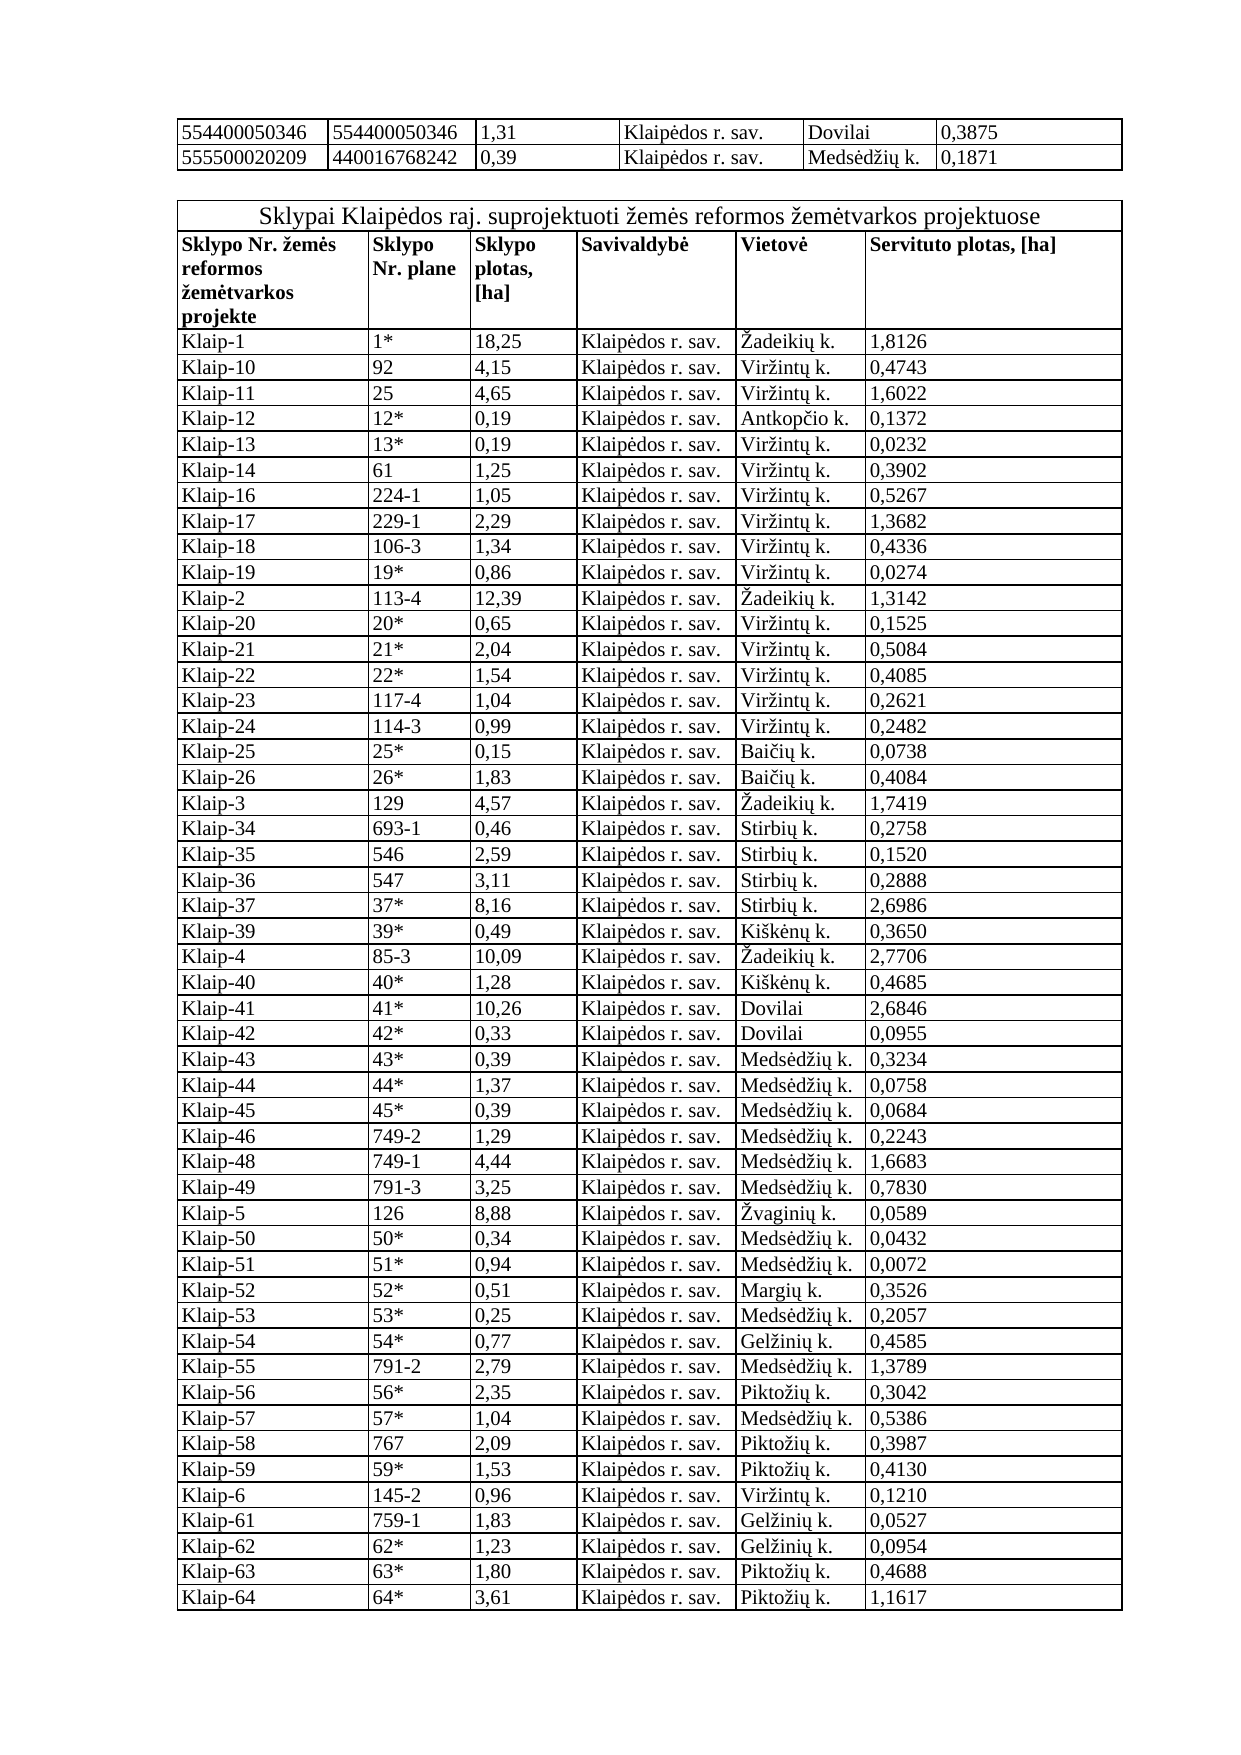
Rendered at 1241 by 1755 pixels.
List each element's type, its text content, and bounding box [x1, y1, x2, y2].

table_cell Klaipėdos r. sav. [578, 740, 735, 763]
table_cell Klaip-20 [178, 611, 368, 635]
table_cell 0,49 [471, 919, 576, 943]
table_cell 0,0954 [866, 1534, 1121, 1558]
table_cell 25* [369, 740, 470, 763]
table_cell 10,26 [471, 996, 576, 1020]
table_cell Klaipėdos r. sav. [578, 1098, 735, 1122]
table_cell Klaipėdos r. sav. [578, 1252, 735, 1276]
table_cell Klaipėdos r. sav. [578, 560, 735, 584]
table_cell Klaip-37 [178, 893, 368, 917]
table_cell 554400050346 [329, 120, 475, 144]
table_cell Viržintų k. [737, 509, 865, 533]
table_cell Sklypo Nr. plane [369, 232, 470, 328]
table_cell 0,0527 [866, 1508, 1121, 1532]
table_cell 0,3650 [866, 919, 1121, 943]
table_cell Stirbių k. [737, 816, 865, 840]
table_cell 0,19 [471, 406, 576, 430]
table_cell Medsėdžių k. [737, 1252, 865, 1276]
table_cell Klaip-18 [178, 535, 368, 558]
table_cell 0,2482 [866, 714, 1121, 738]
table_cell 0,3875 [937, 120, 1121, 144]
table_cell 1,1617 [866, 1585, 1121, 1609]
table_cell 2,09 [471, 1431, 576, 1455]
table_cell Viržintų k. [737, 1483, 865, 1507]
table_cell 3,11 [471, 868, 576, 892]
table_cell Klaip-56 [178, 1380, 368, 1404]
table_cell 0,0955 [866, 1021, 1121, 1045]
table_cell 0,3902 [866, 458, 1121, 482]
table_cell Klaip-39 [178, 919, 368, 943]
table_cell Klaipėdos r. sav. [578, 1457, 735, 1481]
table_cell Gelžinių k. [737, 1508, 865, 1532]
table_cell 0,4688 [866, 1560, 1121, 1583]
table_cell Klaipėdos r. sav. [578, 1431, 735, 1455]
table_cell Klaip-53 [178, 1303, 368, 1327]
table_cell Stirbių k. [737, 893, 865, 917]
table_cell Klaipėdos r. sav. [578, 1355, 735, 1378]
table_cell Klaip-59 [178, 1457, 368, 1481]
table_cell 0,2621 [866, 688, 1121, 712]
table_cell 145-2 [369, 1483, 470, 1507]
table_cell Viržintų k. [737, 458, 865, 482]
table_cell Klaip-16 [178, 483, 368, 507]
table_cell 1,29 [471, 1124, 576, 1148]
table_cell 0,3234 [866, 1047, 1121, 1071]
table_cell 13* [369, 432, 470, 456]
table_cell Klaip-23 [178, 688, 368, 712]
table_cell Dovilai [737, 1021, 865, 1045]
table_cell 0,0758 [866, 1073, 1121, 1097]
table_cell Klaip-14 [178, 458, 368, 482]
table_cell 3,61 [471, 1585, 576, 1609]
table_cell 64* [369, 1585, 470, 1609]
table_cell 0,4685 [866, 970, 1121, 994]
table_cell Klaip-45 [178, 1098, 368, 1122]
table_cell 2,6846 [866, 996, 1121, 1020]
table_cell 0,3987 [866, 1431, 1121, 1455]
table_cell 63* [369, 1560, 470, 1583]
table_cell 56* [369, 1380, 470, 1404]
table_cell 26* [369, 765, 470, 789]
table_cell Klaip-2 [178, 586, 368, 610]
table_cell Klaipėdos r. sav. [578, 893, 735, 917]
table_cell 42* [369, 1021, 470, 1045]
table_cell 0,0684 [866, 1098, 1121, 1122]
table_cell 0,1210 [866, 1483, 1121, 1507]
table_cell Klaipėdos r. sav. [578, 406, 735, 430]
table_cell Viržintų k. [737, 381, 865, 405]
table_cell 0,4130 [866, 1457, 1121, 1481]
table_cell 50* [369, 1226, 470, 1250]
table_cell Klaip-22 [178, 663, 368, 687]
table_cell Klaipėdos r. sav. [578, 868, 735, 892]
table_cell 0,77 [471, 1329, 576, 1353]
table_cell 2,59 [471, 842, 576, 866]
table_cell Klaip-62 [178, 1534, 368, 1558]
table_cell Klaip-6 [178, 1483, 368, 1507]
table_cell 0,0589 [866, 1201, 1121, 1225]
table_cell Viržintų k. [737, 560, 865, 584]
table_cell Savivaldybė [578, 232, 735, 328]
table_cell Klaipėdos r. sav. [578, 1380, 735, 1404]
table_cell 126 [369, 1201, 470, 1225]
table_cell Klaip-5 [178, 1201, 368, 1225]
table_cell Klaipėdos r. sav. [620, 145, 803, 169]
table_cell Klaip-64 [178, 1585, 368, 1609]
table_cell Klaip-57 [178, 1406, 368, 1430]
table_cell Klaipėdos r. sav. [578, 765, 735, 789]
table_cell 0,5084 [866, 637, 1121, 661]
table_cell Klaip-19 [178, 560, 368, 584]
table_cell 0,2057 [866, 1303, 1121, 1327]
table_cell 791-3 [369, 1175, 470, 1199]
table_cell 229-1 [369, 509, 470, 533]
table_cell Antkopčio k. [737, 406, 865, 430]
table_cell Klaip-12 [178, 406, 368, 430]
table_cell Klaip-1 [178, 330, 368, 353]
table_cell Klaipėdos r. sav. [578, 945, 735, 968]
table_cell Klaip-36 [178, 868, 368, 892]
table_cell 0,34 [471, 1226, 576, 1250]
table_cell Viržintų k. [737, 663, 865, 687]
table_cell Klaipėdos r. sav. [578, 714, 735, 738]
table_cell Klaip-44 [178, 1073, 368, 1097]
table_cell 44* [369, 1073, 470, 1097]
table_cell 0,5386 [866, 1406, 1121, 1430]
table_cell 20* [369, 611, 470, 635]
table_cell Piktožių k. [737, 1560, 865, 1583]
table_cell Stirbių k. [737, 868, 865, 892]
table_cell 1,23 [471, 1534, 576, 1558]
table_cell 1,80 [471, 1560, 576, 1583]
table_cell 0,4084 [866, 765, 1121, 789]
table_cell Vietovė [737, 232, 865, 328]
table_cell Žadeikių k. [737, 791, 865, 815]
table_cell Klaipėdos r. sav. [578, 1201, 735, 1225]
table_cell 0,39 [471, 1047, 576, 1071]
table_cell 0,96 [471, 1483, 576, 1507]
table_cell Klaip-50 [178, 1226, 368, 1250]
table_cell 0,3526 [866, 1278, 1121, 1302]
table_cell Viržintų k. [737, 714, 865, 738]
table_cell Klaip-42 [178, 1021, 368, 1045]
table_cell 1,34 [471, 535, 576, 558]
table_cell 114-3 [369, 714, 470, 738]
table_cell 693-1 [369, 816, 470, 840]
table_cell 25 [369, 381, 470, 405]
table_cell Medsėdžių k. [737, 1175, 865, 1199]
table_cell Klaip-52 [178, 1278, 368, 1302]
table_cell 106-3 [369, 535, 470, 558]
table_cell 2,35 [471, 1380, 576, 1404]
table_cell Medsėdžių k. [737, 1098, 865, 1122]
table_cell 0,2243 [866, 1124, 1121, 1148]
table_cell 61 [369, 458, 470, 482]
table_cell Klaip-21 [178, 637, 368, 661]
table_cell Klaipėdos r. sav. [578, 1124, 735, 1148]
table_cell 4,57 [471, 791, 576, 815]
table_cell Sklypo plotas, [ha] [471, 232, 576, 328]
table_cell Medsėdžių k. [804, 145, 936, 169]
table_cell 0,1372 [866, 406, 1121, 430]
table_cell 4,15 [471, 355, 576, 379]
table_cell 546 [369, 842, 470, 866]
table_cell 1,6022 [866, 381, 1121, 405]
table_cell 0,1525 [866, 611, 1121, 635]
table_cell Klaipėdos r. sav. [578, 586, 735, 610]
table_cell 12* [369, 406, 470, 430]
table_cell 53* [369, 1303, 470, 1327]
table_cell Žvaginių k. [737, 1201, 865, 1225]
table_cell 92 [369, 355, 470, 379]
table_cell 113-4 [369, 586, 470, 610]
table_cell 0,0432 [866, 1226, 1121, 1250]
table_cell Klaip-24 [178, 714, 368, 738]
table_cell Klaipėdos r. sav. [578, 1021, 735, 1045]
table_cell Klaipėdos r. sav. [578, 1483, 735, 1507]
table_cell Piktožių k. [737, 1585, 865, 1609]
table_cell Klaipėdos r. sav. [578, 432, 735, 456]
table_cell 62* [369, 1534, 470, 1558]
table_cell 0,1871 [937, 145, 1121, 169]
table_cell 1,83 [471, 765, 576, 789]
table_cell Klaipėdos r. sav. [578, 355, 735, 379]
table_cell 8,16 [471, 893, 576, 917]
table_cell Medsėdžių k. [737, 1406, 865, 1430]
table_cell Klaipėdos r. sav. [578, 1534, 735, 1558]
table_cell 0,5267 [866, 483, 1121, 507]
table_cell Klaip-34 [178, 816, 368, 840]
table_cell 1,3142 [866, 586, 1121, 610]
table_cell 37* [369, 893, 470, 917]
table_cell Klaipėdos r. sav. [578, 535, 735, 558]
table_cell Margių k. [737, 1278, 865, 1302]
table_cell 40* [369, 970, 470, 994]
table_cell Klaipėdos r. sav. [578, 483, 735, 507]
table_cell Baičių k. [737, 740, 865, 763]
table_cell Klaipėdos r. sav. [578, 1508, 735, 1532]
table_cell Klaip-11 [178, 381, 368, 405]
table_cell Sklypo Nr. žemės reformos žemėtvarkos projekte [178, 232, 368, 328]
table_cell Klaip-58 [178, 1431, 368, 1455]
table_cell Klaip-17 [178, 509, 368, 533]
table_cell 10,09 [471, 945, 576, 968]
table_cell Stirbių k. [737, 842, 865, 866]
table_cell 0,7830 [866, 1175, 1121, 1199]
table_cell 59* [369, 1457, 470, 1481]
table_cell 0,4336 [866, 535, 1121, 558]
table_cell 1,3789 [866, 1355, 1121, 1378]
table_cell Kiškėnų k. [737, 919, 865, 943]
table_cell 0,0232 [866, 432, 1121, 456]
table_cell 0,0274 [866, 560, 1121, 584]
table_cell 0,3042 [866, 1380, 1121, 1404]
table_cell Žadeikių k. [737, 586, 865, 610]
table_cell 1,04 [471, 1406, 576, 1430]
table_cell 2,79 [471, 1355, 576, 1378]
table_cell 1* [369, 330, 470, 353]
table_cell 1,28 [471, 970, 576, 994]
table_cell Kiškėnų k. [737, 970, 865, 994]
table_cell Klaip-26 [178, 765, 368, 789]
table_cell 45* [369, 1098, 470, 1122]
table_cell Klaip-41 [178, 996, 368, 1020]
table_cell Klaipėdos r. sav. [578, 996, 735, 1020]
table_cell Klaip-55 [178, 1355, 368, 1378]
table_cell Piktožių k. [737, 1457, 865, 1481]
table_cell 0,65 [471, 611, 576, 635]
table_cell 1,7419 [866, 791, 1121, 815]
table_cell Klaip-10 [178, 355, 368, 379]
table_cell Piktožių k. [737, 1380, 865, 1404]
table_cell 555500020209 [178, 145, 327, 169]
table_cell Klaipėdos r. sav. [578, 1278, 735, 1302]
table_cell Gelžinių k. [737, 1329, 865, 1353]
table_cell 22* [369, 663, 470, 687]
table_cell Klaipėdos r. sav. [578, 970, 735, 994]
table_cell 0,1520 [866, 842, 1121, 866]
table_cell Medsėdžių k. [737, 1073, 865, 1097]
table_cell Medsėdžių k. [737, 1150, 865, 1173]
table_cell 3,25 [471, 1175, 576, 1199]
table_cell Žadeikių k. [737, 945, 865, 968]
table_cell Klaipėdos r. sav. [578, 1303, 735, 1327]
table_cell 2,6986 [866, 893, 1121, 917]
table_cell 2,7706 [866, 945, 1121, 968]
table_cell Viržintų k. [737, 611, 865, 635]
table_cell 18,25 [471, 330, 576, 353]
table_cell Servituto plotas, [ha] [866, 232, 1121, 328]
table_cell 759-1 [369, 1508, 470, 1532]
table_cell Klaipėdos r. sav. [578, 458, 735, 482]
table_cell Klaip-46 [178, 1124, 368, 1148]
table_cell 0,4085 [866, 663, 1121, 687]
table_cell Klaip-63 [178, 1560, 368, 1583]
table_cell Viržintų k. [737, 637, 865, 661]
table_cell Klaipėdos r. sav. [578, 1073, 735, 1097]
table_cell 749-1 [369, 1150, 470, 1173]
table_cell Medsėdžių k. [737, 1226, 865, 1250]
table_cell Viržintų k. [737, 535, 865, 558]
table_cell Žadeikių k. [737, 330, 865, 353]
table_cell 547 [369, 868, 470, 892]
table_cell Klaip-54 [178, 1329, 368, 1353]
table_cell Klaipėdos r. sav. [578, 1150, 735, 1173]
table_cell 41* [369, 996, 470, 1020]
table_cell Klaipėdos r. sav. [578, 791, 735, 815]
table_cell Klaipėdos r. sav. [620, 120, 803, 144]
table_cell 1,83 [471, 1508, 576, 1532]
table_cell 0,4743 [866, 355, 1121, 379]
table_cell 0,15 [471, 740, 576, 763]
table_cell Klaip-4 [178, 945, 368, 968]
table_cell 4,44 [471, 1150, 576, 1173]
table_cell Medsėdžių k. [737, 1355, 865, 1378]
table_cell Klaip-25 [178, 740, 368, 763]
table_cell 51* [369, 1252, 470, 1276]
table_cell Medsėdžių k. [737, 1303, 865, 1327]
table_cell Dovilai [804, 120, 936, 144]
table_cell Klaipėdos r. sav. [578, 1560, 735, 1583]
table_cell Klaip-51 [178, 1252, 368, 1276]
table_cell 0,86 [471, 560, 576, 584]
table_cell Klaipėdos r. sav. [578, 381, 735, 405]
table_cell 224-1 [369, 483, 470, 507]
table_cell 39* [369, 919, 470, 943]
table_cell 0,2888 [866, 868, 1121, 892]
table_cell Klaipėdos r. sav. [578, 1406, 735, 1430]
table_cell 19* [369, 560, 470, 584]
table_cell Klaip-43 [178, 1047, 368, 1071]
table_cell 0,19 [471, 432, 576, 456]
table_cell 0,0072 [866, 1252, 1121, 1276]
table_cell 52* [369, 1278, 470, 1302]
table_cell Klaipėdos r. sav. [578, 1585, 735, 1609]
table_cell 43* [369, 1047, 470, 1071]
table_cell 85-3 [369, 945, 470, 968]
table_cell Klaipėdos r. sav. [578, 1226, 735, 1250]
table_cell 0,46 [471, 816, 576, 840]
table_cell Dovilai [737, 996, 865, 1020]
table_cell Klaipėdos r. sav. [578, 919, 735, 943]
table_cell 4,65 [471, 381, 576, 405]
table_cell 2,04 [471, 637, 576, 661]
table_cell Klaipėdos r. sav. [578, 330, 735, 353]
table_cell Klaipėdos r. sav. [578, 509, 735, 533]
table_cell Klaipėdos r. sav. [578, 816, 735, 840]
table_cell 12,39 [471, 586, 576, 610]
table_cell 21* [369, 637, 470, 661]
table_cell 0,39 [477, 145, 619, 169]
table_cell 57* [369, 1406, 470, 1430]
table_cell Klaipėdos r. sav. [578, 1175, 735, 1199]
table_cell 0,25 [471, 1303, 576, 1327]
table_cell 1,37 [471, 1073, 576, 1097]
table_header Sklypai Klaipėdos raj. suprojektuoti žemės reformos žemėtvarkos projektuose [178, 201, 1121, 230]
table_cell Klaip-40 [178, 970, 368, 994]
table_cell 54* [369, 1329, 470, 1353]
table_cell 0,2758 [866, 816, 1121, 840]
table_cell 1,04 [471, 688, 576, 712]
table_cell 554400050346 [178, 120, 327, 144]
table_cell 0,4585 [866, 1329, 1121, 1353]
table_cell 791-2 [369, 1355, 470, 1378]
table_cell 0,39 [471, 1098, 576, 1122]
table_cell Klaip-48 [178, 1150, 368, 1173]
table_cell Klaipėdos r. sav. [578, 1329, 735, 1353]
table_cell 0,33 [471, 1021, 576, 1045]
table_cell Klaipėdos r. sav. [578, 688, 735, 712]
table_cell Klaipėdos r. sav. [578, 842, 735, 866]
table_cell Piktožių k. [737, 1431, 865, 1455]
table_cell Klaipėdos r. sav. [578, 611, 735, 635]
table_cell 1,8126 [866, 330, 1121, 353]
table_cell 1,31 [477, 120, 619, 144]
table_cell Viržintų k. [737, 355, 865, 379]
table_cell Baičių k. [737, 765, 865, 789]
table_cell 129 [369, 791, 470, 815]
table_cell 8,88 [471, 1201, 576, 1225]
table_cell Viržintų k. [737, 688, 865, 712]
table_cell Klaip-35 [178, 842, 368, 866]
table_cell 1,53 [471, 1457, 576, 1481]
table_cell Gelžinių k. [737, 1534, 865, 1558]
table_cell Medsėdžių k. [737, 1124, 865, 1148]
table_cell Viržintų k. [737, 432, 865, 456]
table_cell 1,25 [471, 458, 576, 482]
table_cell Viržintų k. [737, 483, 865, 507]
table_cell 1,54 [471, 663, 576, 687]
table_cell 2,29 [471, 509, 576, 533]
table_cell Klaipėdos r. sav. [578, 663, 735, 687]
table_cell Klaip-13 [178, 432, 368, 456]
table_cell Klaipėdos r. sav. [578, 637, 735, 661]
table_cell 1,3682 [866, 509, 1121, 533]
table_cell 0,51 [471, 1278, 576, 1302]
table_cell Klaipėdos r. sav. [578, 1047, 735, 1071]
table_cell 749-2 [369, 1124, 470, 1148]
table_cell 1,05 [471, 483, 576, 507]
table_cell 0,99 [471, 714, 576, 738]
table_cell Klaip-3 [178, 791, 368, 815]
table_cell 0,94 [471, 1252, 576, 1276]
table_cell 440016768242 [329, 145, 475, 169]
table_cell 117-4 [369, 688, 470, 712]
table_cell Medsėdžių k. [737, 1047, 865, 1071]
table_cell 1,6683 [866, 1150, 1121, 1173]
table_cell Klaip-61 [178, 1508, 368, 1532]
table_cell 767 [369, 1431, 470, 1455]
table_cell Klaip-49 [178, 1175, 368, 1199]
table_cell 0,0738 [866, 740, 1121, 763]
